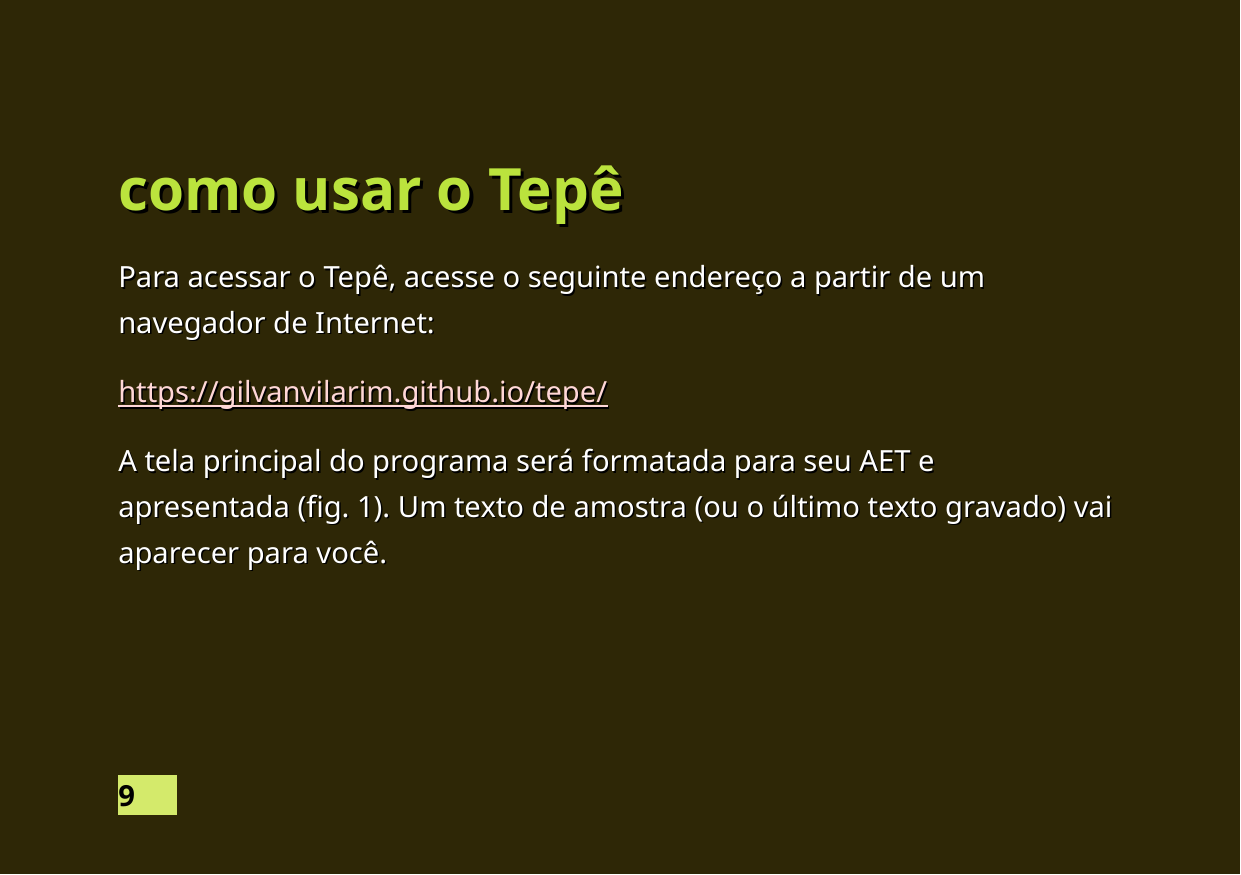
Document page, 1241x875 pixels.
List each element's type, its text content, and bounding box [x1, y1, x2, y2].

text Para acessar o Tepê, acesse o seguinte endereço a partir de um navegador de Internet: [118, 257, 1122, 342]
subtitle como usar o Tepê [118, 148, 1122, 227]
text A tela principal do programa será formatada para seu AET e apresentada (fig. 1). Um texto de amostra (ou o último texto gravado) vai aparecer para você. [118, 441, 1122, 572]
text https://gilvanvilarim.github.io/tepe/ [118, 371, 1122, 411]
